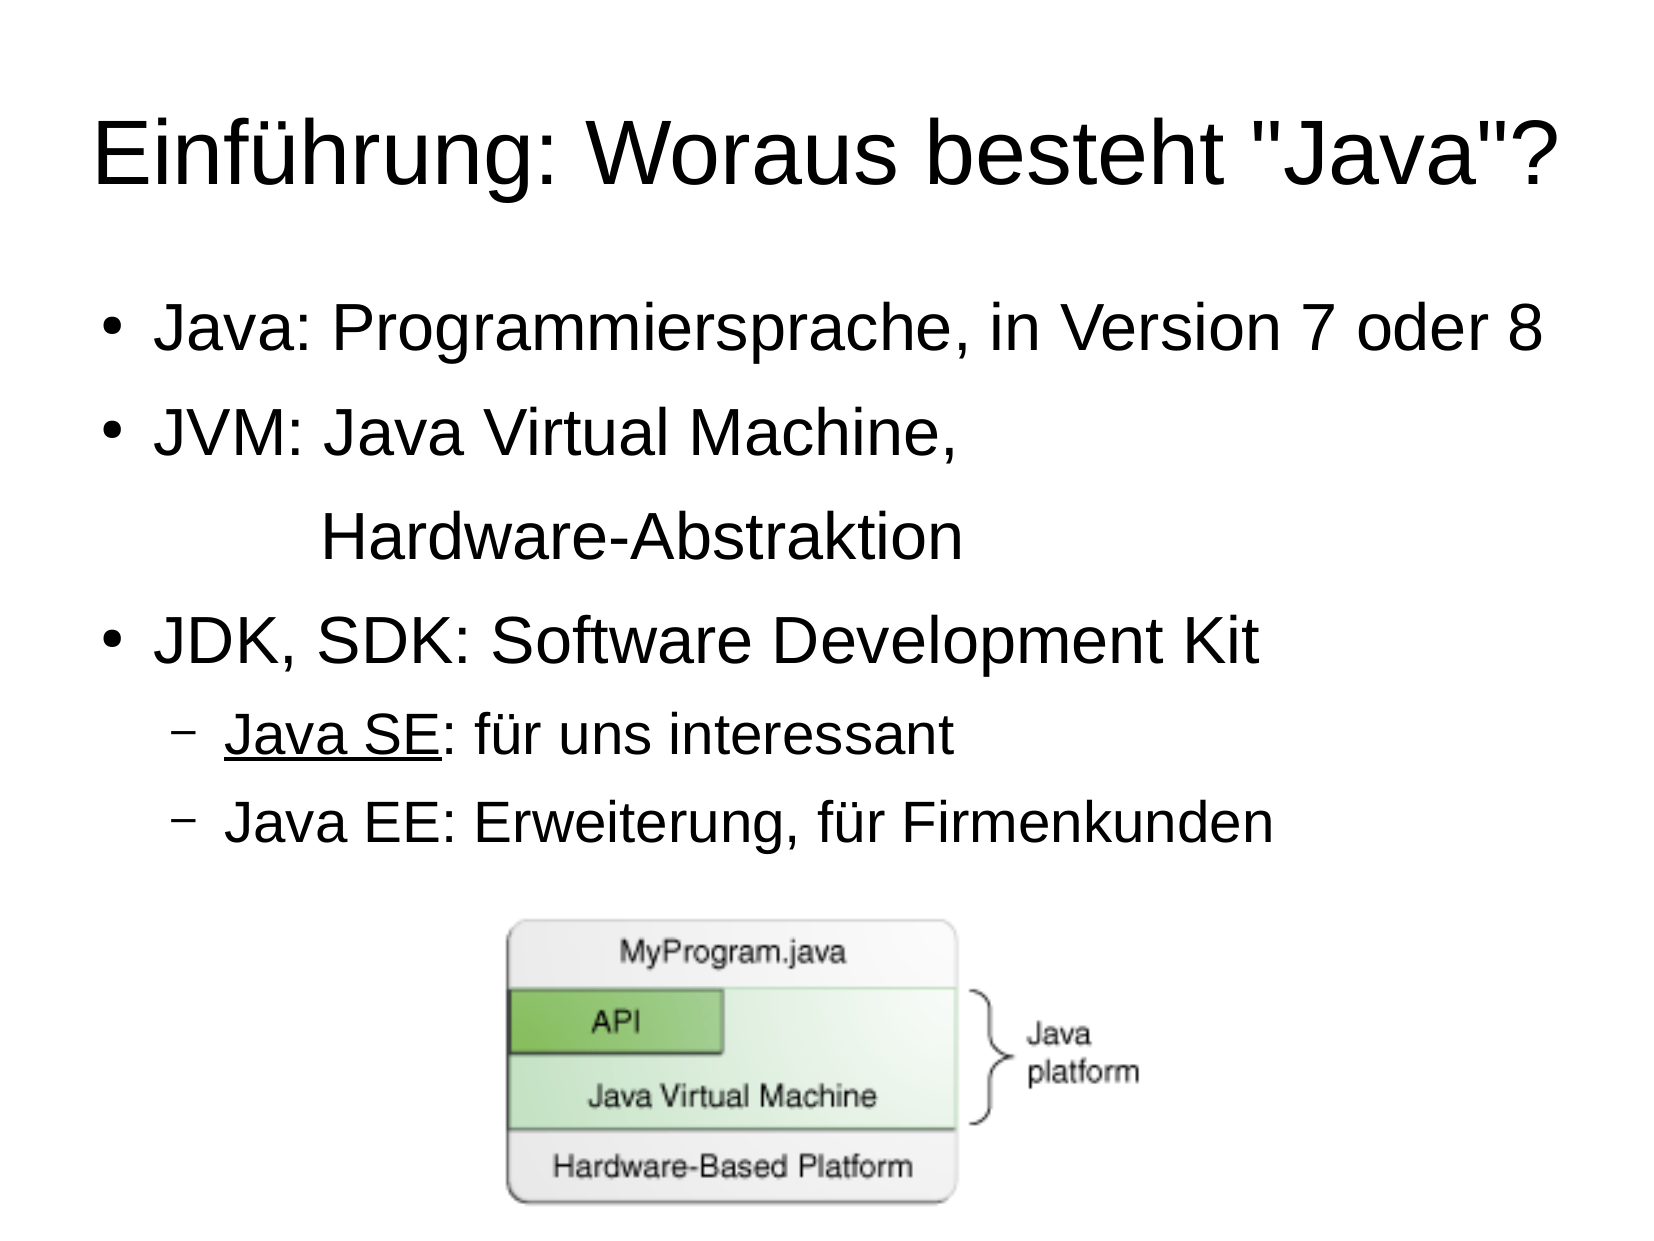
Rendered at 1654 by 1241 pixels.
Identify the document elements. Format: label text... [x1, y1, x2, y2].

list Java: Programmiersprache, in Version 7 oder 8 JVM: Java Virtual Machine, Hardware-Abstraktion JDK, SDK: Software Development Kit Java SE: für uns interessant Java EE: Erweiterung, für Firmenkunden [82, 290, 1571, 1216]
picture [481, 899, 1173, 1231]
title Einführung: Woraus besteht "Java"? [82, 49, 1571, 257]
